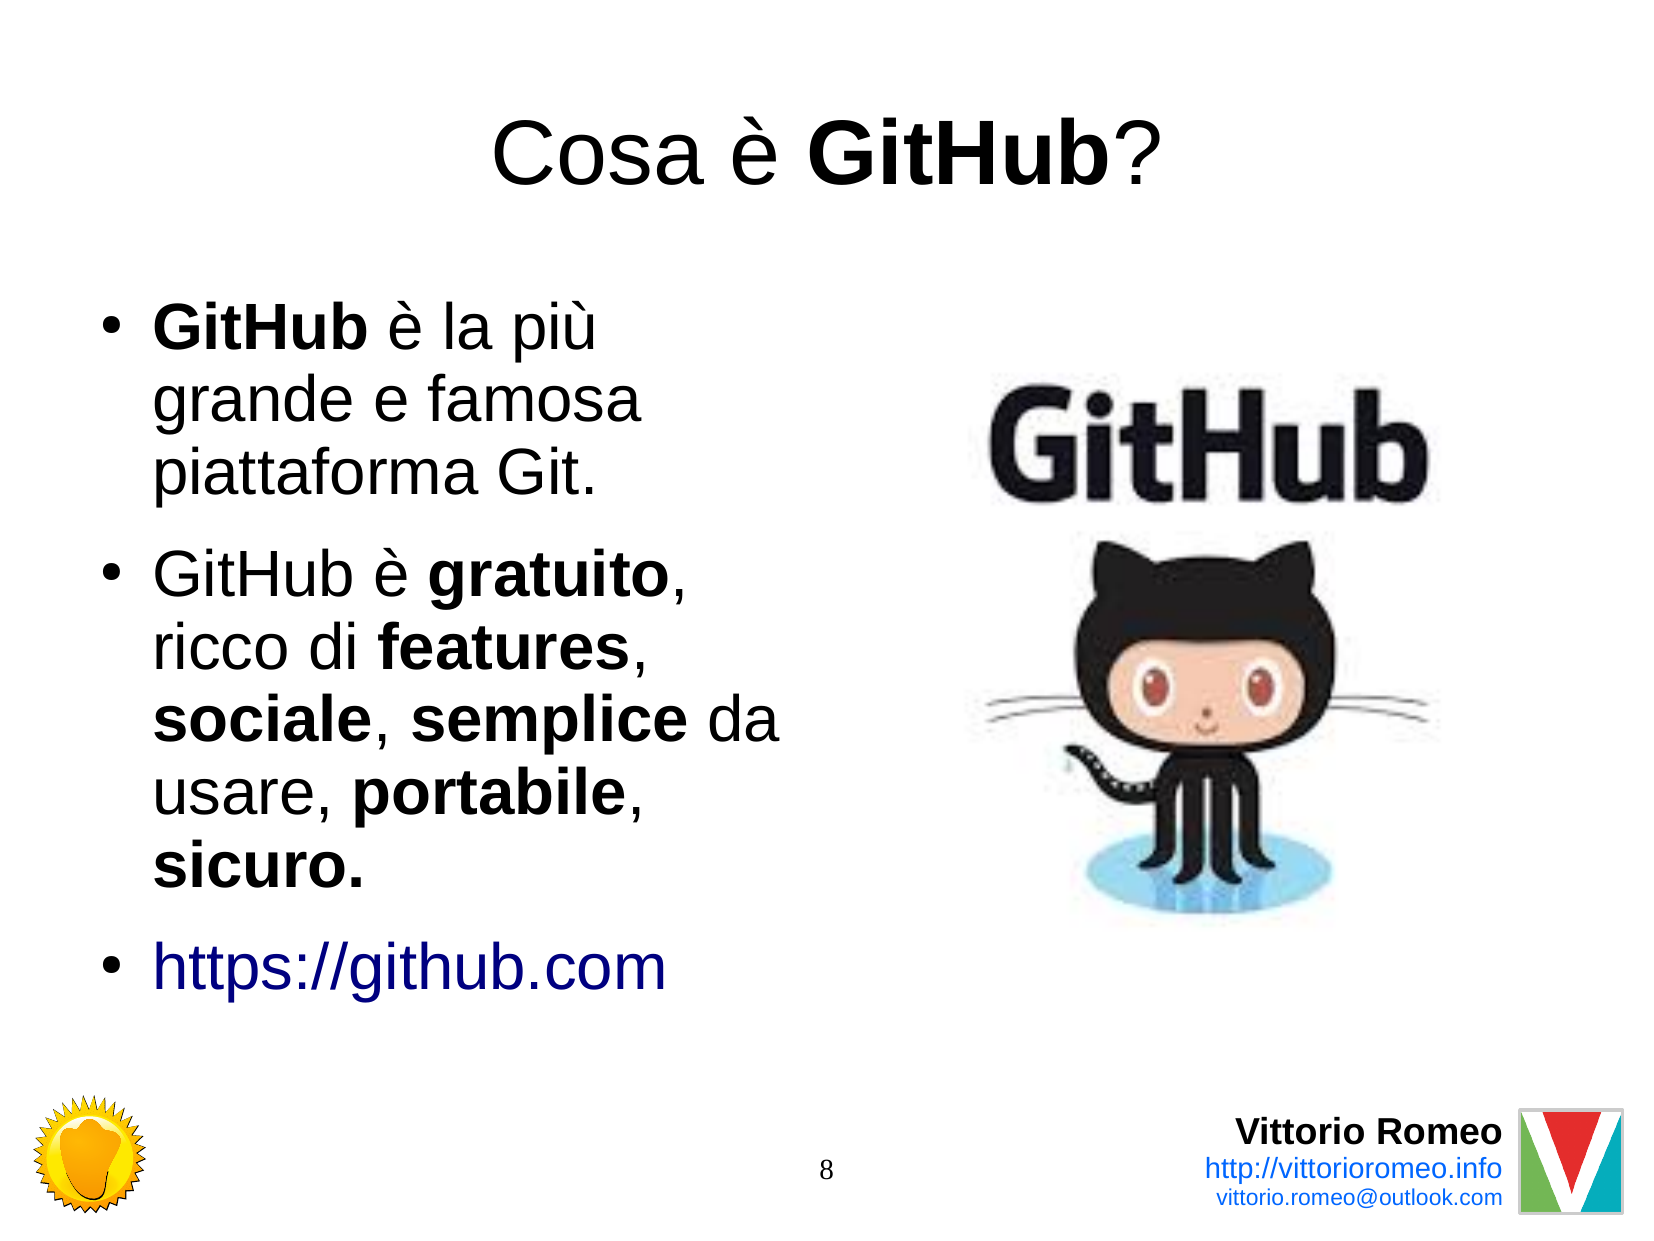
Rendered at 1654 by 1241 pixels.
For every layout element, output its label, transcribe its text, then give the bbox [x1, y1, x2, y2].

title Cosa è GitHub? [82, 49, 1571, 257]
picture [1521, 1112, 1621, 1212]
list GitHub è la più grande e famosa piattaforma Git. GitHub è gratuito, ricco di features, sociale, semplice da usare, portabile, sicuro. https://github.com [82, 290, 809, 1010]
picture [888, 348, 1529, 951]
